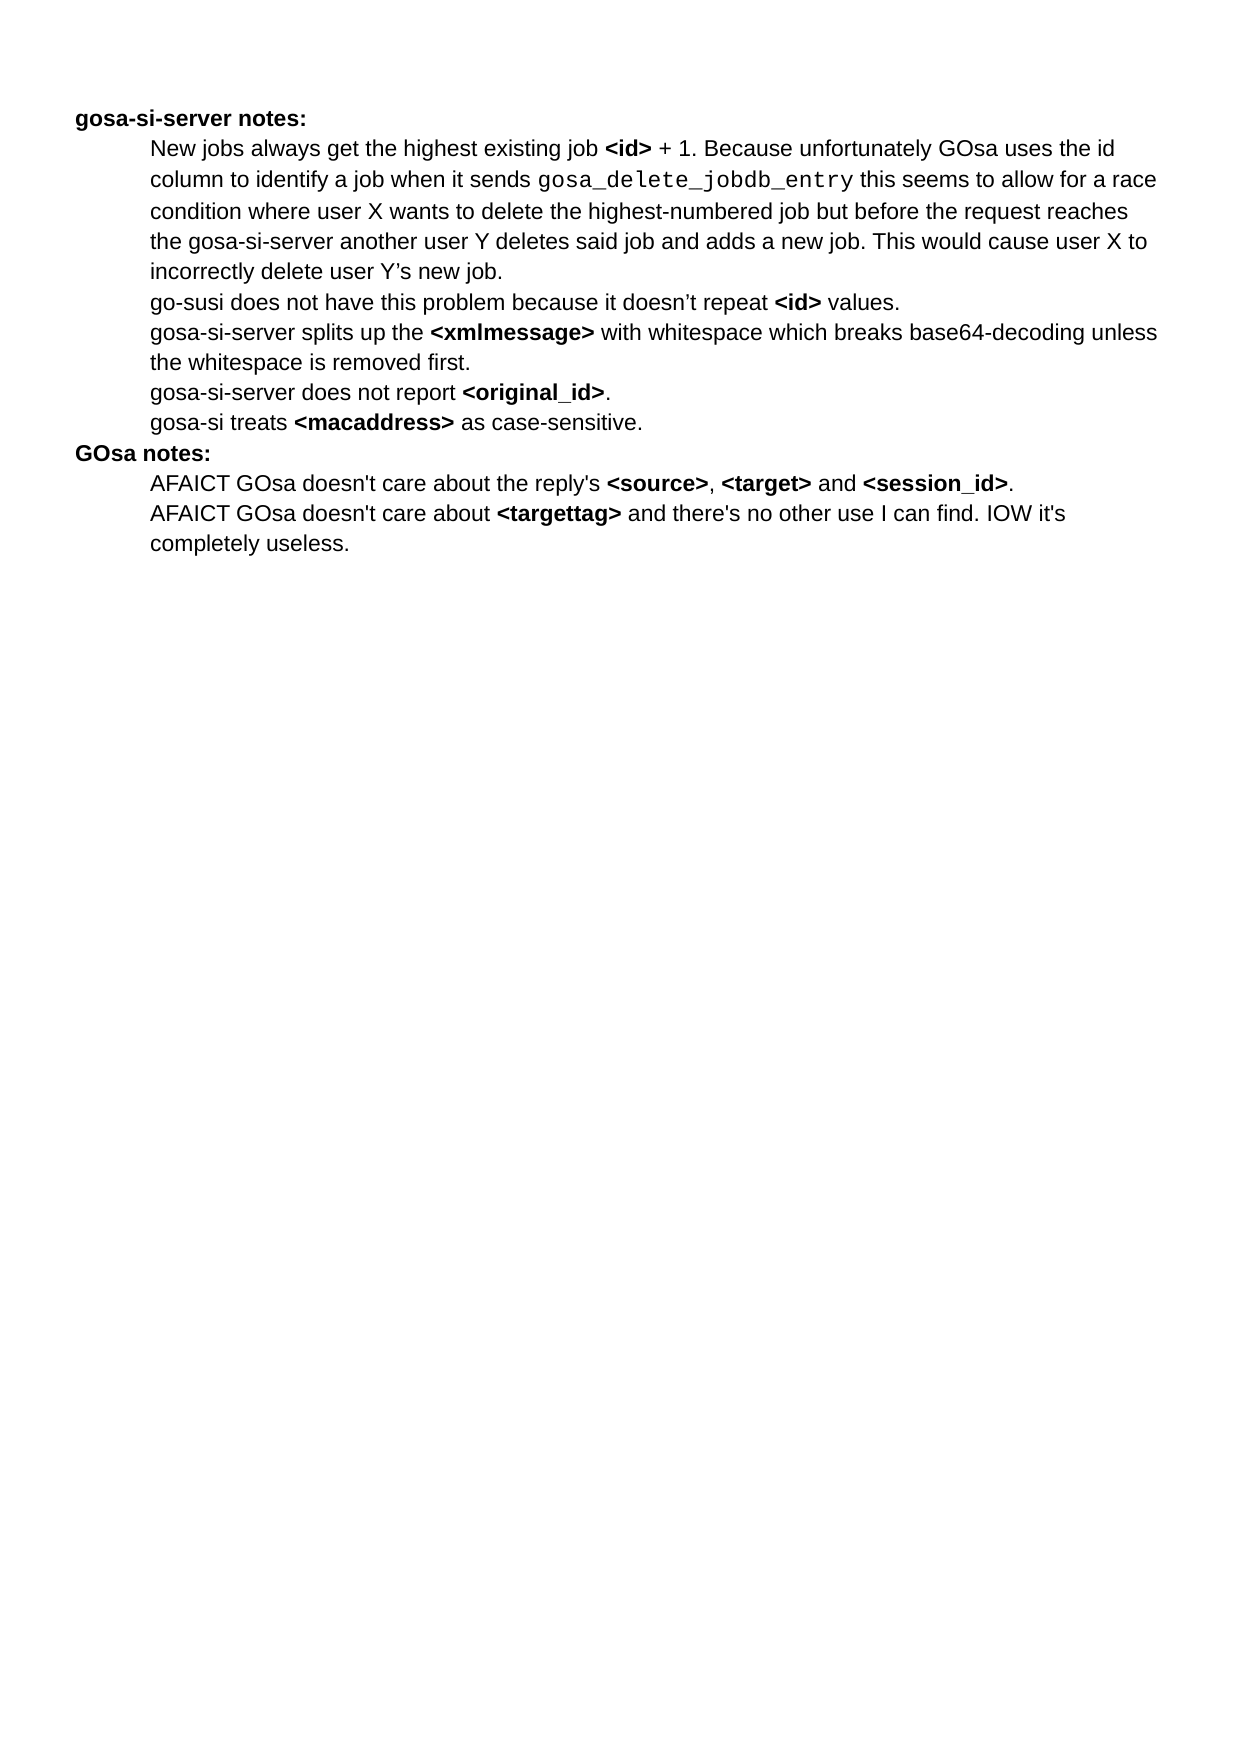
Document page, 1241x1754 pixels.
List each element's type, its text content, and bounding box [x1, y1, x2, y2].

text New jobs always get the highest existing job <id> + 1. Because unfortunately GOsa uses the id column to identify a job when it sends gosa_delete_jobdb_entry this seems to allow for a race condition where user X wants to delete the highest-numbered job but before the request reaches the gosa-si-server another user Y deletes said job and adds a new job. This would cause user X to incorrectly delete user Y’s new job. go-susi does not have this problem because it doesn’t repeat <id> values. [150, 135, 1165, 315]
text gosa-si treats <macaddress> as case-sensitive. [150, 409, 1165, 436]
text AFAICT GOsa doesn't care about <targettag> and there's no other use I can find. IOW it's completely useless. [150, 500, 1165, 556]
text gosa-si-server splits up the <xmlmessage> with whitespace which breaks base64-decoding unless the whitespace is removed first. [150, 319, 1165, 375]
text gosa-si-server notes: [75, 105, 1165, 132]
text GOsa notes: [75, 439, 1165, 466]
text gosa-si-server does not report <original_id>. [150, 379, 1165, 405]
text AFAICT GOsa doesn't care about the reply's <source>, <target> and <session_id>. [150, 470, 1165, 496]
